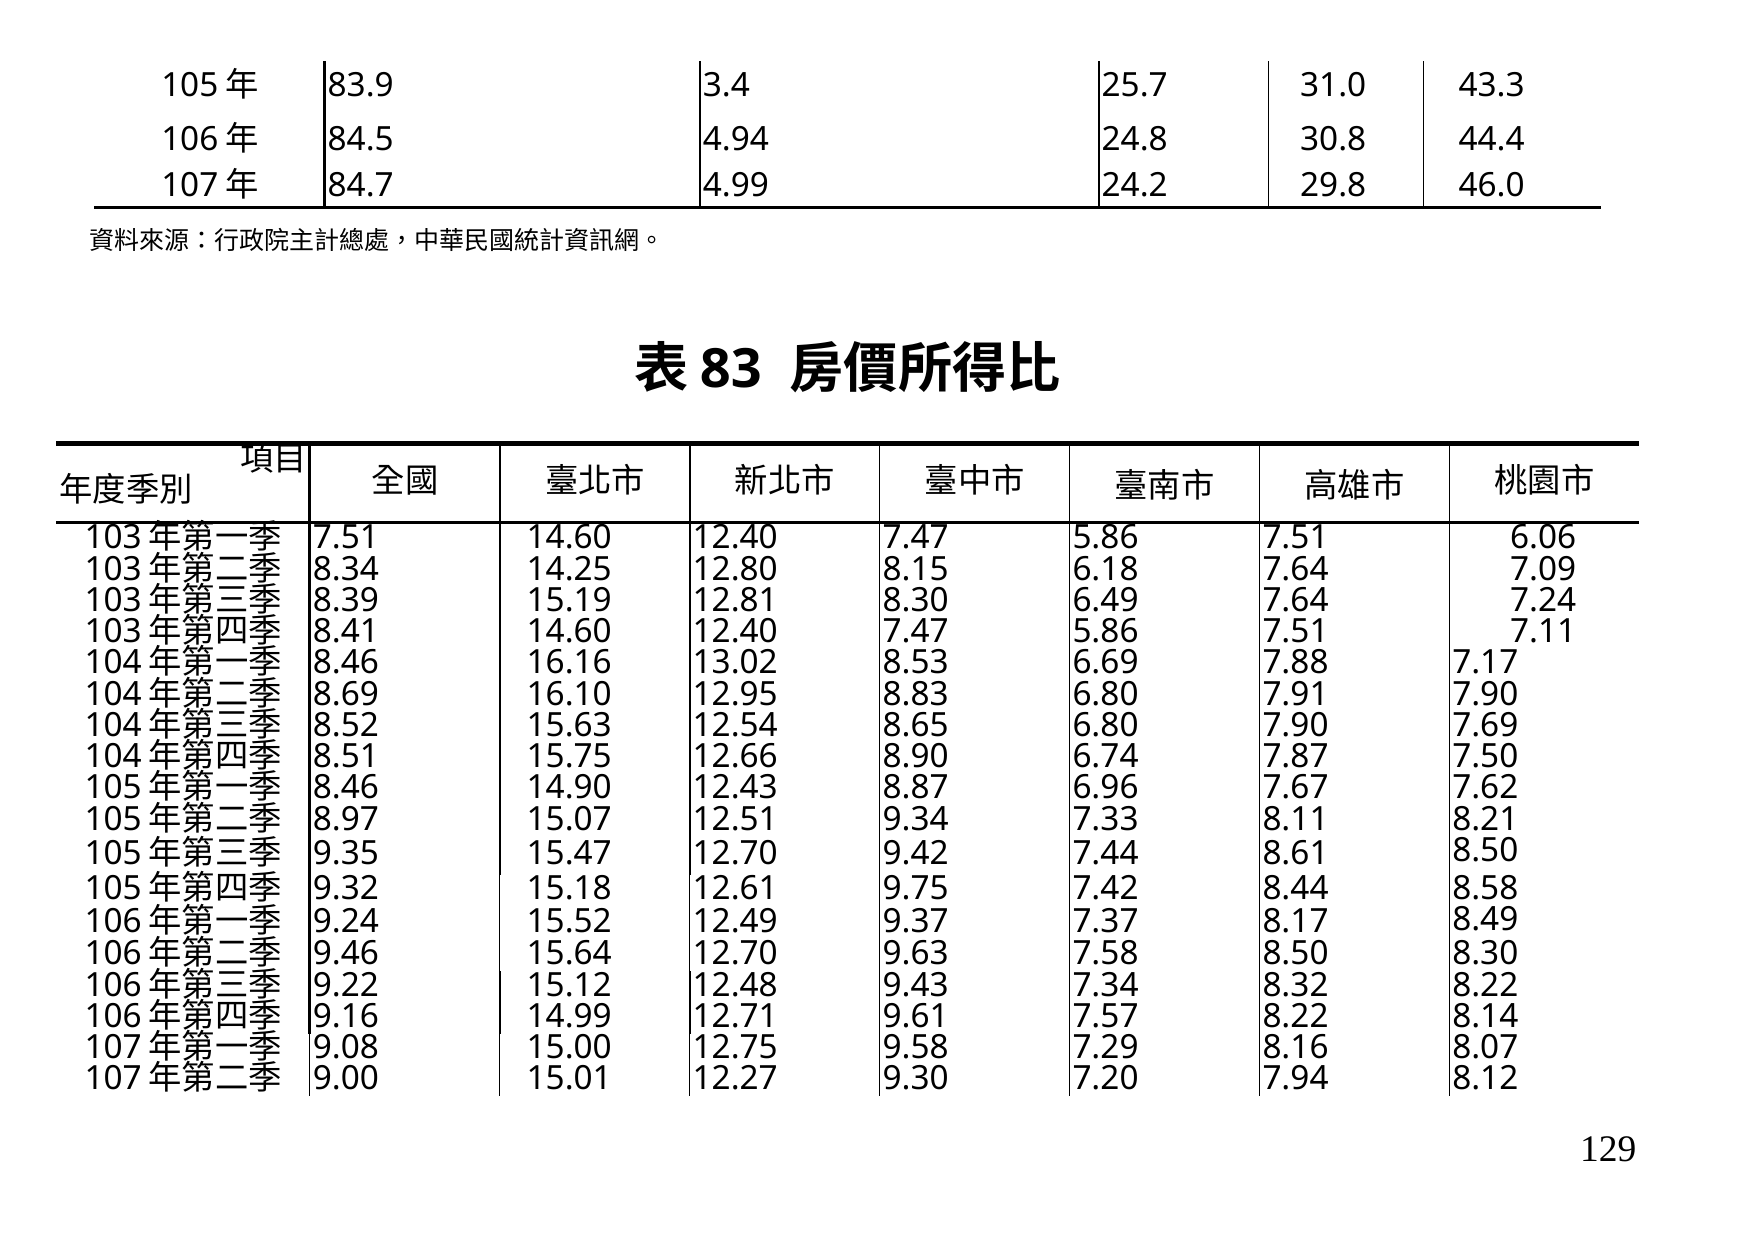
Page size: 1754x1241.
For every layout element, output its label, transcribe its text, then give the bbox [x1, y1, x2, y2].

table_cell 8.46 [311, 774, 499, 805]
table_cell 7.29 7.20 [1070, 1034, 1259, 1096]
table_cell 9.22 9.16 [311, 971, 499, 1033]
table_cell 8.15 [880, 555, 1069, 586]
table_cell 14.60 [501, 618, 689, 649]
table_cell 7.67 [1260, 774, 1449, 805]
table_cell 7.09 [1450, 555, 1639, 586]
table_cell 106年第三季 106年第四季 [56, 971, 308, 1033]
table_header 桃園市 [1450, 446, 1639, 521]
table_cell 15.19 [501, 586, 689, 617]
table_cell 9.35 [311, 836, 499, 874]
table_cell 7.50 [1450, 743, 1639, 774]
table_cell 8.97 [311, 805, 499, 836]
table_cell 44.4 46.0 [1424, 114, 1601, 206]
table_cell 7.34 7.57 [1070, 971, 1259, 1033]
table_cell 103年第四季 [56, 618, 308, 649]
table_cell 12.80 [691, 555, 879, 586]
table_cell 104年第一季 104年第二季 104年第三季 [56, 649, 308, 742]
table_cell 9.43 9.61 [880, 971, 1069, 1033]
table_cell 7.64 [1260, 555, 1449, 586]
table_cell 6.18 [1070, 555, 1259, 586]
table_cell 6.74 [1070, 743, 1259, 774]
table_cell 8.11 [1260, 805, 1449, 836]
table_cell 8.30 [880, 586, 1069, 617]
table_cell 8.34 [311, 555, 499, 586]
table_cell 7.17 7.90 7.69 [1450, 649, 1639, 742]
table_cell 7.51 [311, 524, 499, 555]
table_cell 8.44 [1260, 875, 1449, 906]
table_cell 3.4 [701, 61, 1098, 114]
table_cell 106年 107年 [94, 114, 323, 206]
table_cell 12.81 [691, 586, 879, 617]
table_cell 7.42 [1070, 875, 1259, 906]
table_cell 12.61 [690, 875, 879, 906]
table_cell 8.32 8.22 [1260, 971, 1449, 1033]
table_cell 8.50 [1260, 940, 1449, 971]
table_cell 106年第二季 [56, 940, 308, 971]
table_cell 7.33 [1070, 805, 1259, 836]
table_header 項目 年度季別 [56, 446, 308, 521]
table_cell 12.75 12.27 [690, 1034, 879, 1096]
subtitle 表83 房價所得比 [59, 307, 1636, 420]
table_cell 9.63 [880, 940, 1069, 971]
table_cell 15.64 [500, 940, 689, 971]
table_cell 7.24 [1450, 586, 1639, 617]
table_cell 9.24 [311, 906, 499, 940]
table_cell 83.9 [326, 61, 699, 114]
table_cell 8.87 [880, 774, 1069, 805]
table_cell 9.58 9.30 [880, 1034, 1069, 1096]
table_cell 12.70 [690, 940, 879, 971]
table_cell 14.60 [501, 524, 689, 555]
table_cell 105年 [94, 61, 323, 114]
table_cell 7.87 [1260, 743, 1449, 774]
table_cell 8.90 [880, 743, 1069, 774]
table_cell 9.34 [880, 805, 1069, 836]
table_cell 7.47 [880, 618, 1069, 649]
table_cell 8.61 [1260, 836, 1449, 874]
table_cell 24.8 24.2 [1100, 114, 1268, 206]
table_cell 12.48 12.71 [691, 971, 879, 1033]
table_cell 12.49 [690, 906, 879, 940]
table_cell 8.41 [311, 618, 499, 649]
table_cell 8.16 7.94 [1260, 1034, 1449, 1096]
table_cell 4.94 4.99 [701, 114, 1098, 206]
table_cell 6.49 [1070, 586, 1259, 617]
table_header 臺北市 [501, 446, 689, 521]
table_header 全國 [311, 446, 499, 521]
table_cell 9.32 [311, 875, 499, 906]
table_cell 105年第三季 [56, 836, 308, 874]
table_cell 8.53 8.83 8.65 [880, 649, 1069, 742]
table_cell 105年第一季 [56, 774, 308, 805]
table_cell 7.47 [880, 524, 1069, 555]
table_cell 30.8 29.8 [1269, 114, 1423, 206]
table_cell 105年第四季 [56, 875, 308, 906]
table_cell 15.00 15.01 [500, 1034, 689, 1096]
table_cell 7.44 [1070, 836, 1259, 874]
table_cell 12.40 [691, 524, 879, 555]
table_cell 8.49 [1450, 906, 1639, 940]
table_cell 8.46 8.69 8.52 [311, 649, 499, 742]
table_cell 7.58 [1070, 940, 1259, 971]
table_cell 9.08 9.00 [310, 1034, 499, 1096]
table_cell 103年第二季 [56, 555, 308, 586]
table_cell 103年第一季 [56, 524, 308, 555]
table_cell 12.51 [691, 805, 879, 836]
table_cell 13.02 12.95 12.54 [691, 649, 879, 742]
table_cell 12.40 [691, 618, 879, 649]
table_cell 7.51 [1260, 524, 1449, 555]
table_cell 25.7 [1100, 61, 1268, 114]
text 資料來源：行政院主計總處，中華民國統計資訊網。 [89, 220, 1551, 256]
table_cell 8.07 8.12 [1450, 1034, 1639, 1096]
table_cell 14.90 [501, 774, 689, 805]
table_cell 8.58 [1450, 875, 1639, 906]
table_cell 7.88 7.91 7.90 [1260, 649, 1449, 742]
table_cell 8.51 [311, 743, 499, 774]
table_cell 9.37 [880, 906, 1069, 940]
table_header 臺南市 [1070, 446, 1259, 521]
table_cell 6.96 [1070, 774, 1259, 805]
table_cell 6.69 6.80 6.80 [1070, 649, 1259, 742]
table_cell 8.22 8.14 [1450, 971, 1639, 1033]
table_cell 15.12 14.99 [501, 971, 689, 1033]
table_header 臺中市 [880, 446, 1069, 521]
table_cell 7.64 [1260, 586, 1449, 617]
table_cell 9.46 [311, 940, 499, 971]
table_cell 104年第四季 [56, 743, 308, 774]
table_cell 43.3 [1424, 61, 1601, 114]
table_cell 15.47 [501, 836, 689, 874]
table_cell 15.75 [501, 743, 689, 774]
table_cell 5.86 [1070, 618, 1259, 649]
table_cell 84.5 84.7 [326, 114, 699, 206]
table_cell 106年第一季 [56, 906, 308, 940]
table_cell 14.25 [501, 555, 689, 586]
table_cell 8.39 [311, 586, 499, 617]
table_cell 8.17 [1260, 906, 1449, 940]
table_cell 105年第二季 [56, 805, 308, 836]
table_cell 31.0 [1269, 61, 1423, 114]
table_cell 7.37 [1070, 906, 1259, 940]
table_cell 15.18 [500, 875, 689, 906]
table_cell 16.16 16.10 15.63 [501, 649, 689, 742]
table_cell 7.51 [1260, 618, 1449, 649]
table_cell 8.50 [1450, 836, 1639, 874]
table_cell 7.62 [1450, 774, 1639, 805]
table_cell 15.07 [501, 805, 689, 836]
table_header 新北市 [691, 446, 879, 521]
table_cell 12.66 [691, 743, 879, 774]
table_cell 103年第三季 [56, 586, 308, 617]
table_cell 12.70 [691, 836, 879, 874]
table_cell 12.43 [691, 774, 879, 805]
table_cell 107年第一季 107年第二季 [56, 1034, 309, 1096]
table_cell 7.11 [1450, 618, 1639, 649]
table_cell 9.75 [880, 875, 1069, 906]
table_cell 6.06 [1450, 524, 1639, 555]
table_cell 8.30 [1450, 940, 1639, 971]
table_cell 5.86 [1070, 524, 1259, 555]
table_header 高雄市 [1260, 446, 1449, 521]
table_cell 8.21 [1450, 805, 1639, 836]
table_cell 9.42 [880, 836, 1069, 874]
table_cell 15.52 [500, 906, 689, 940]
